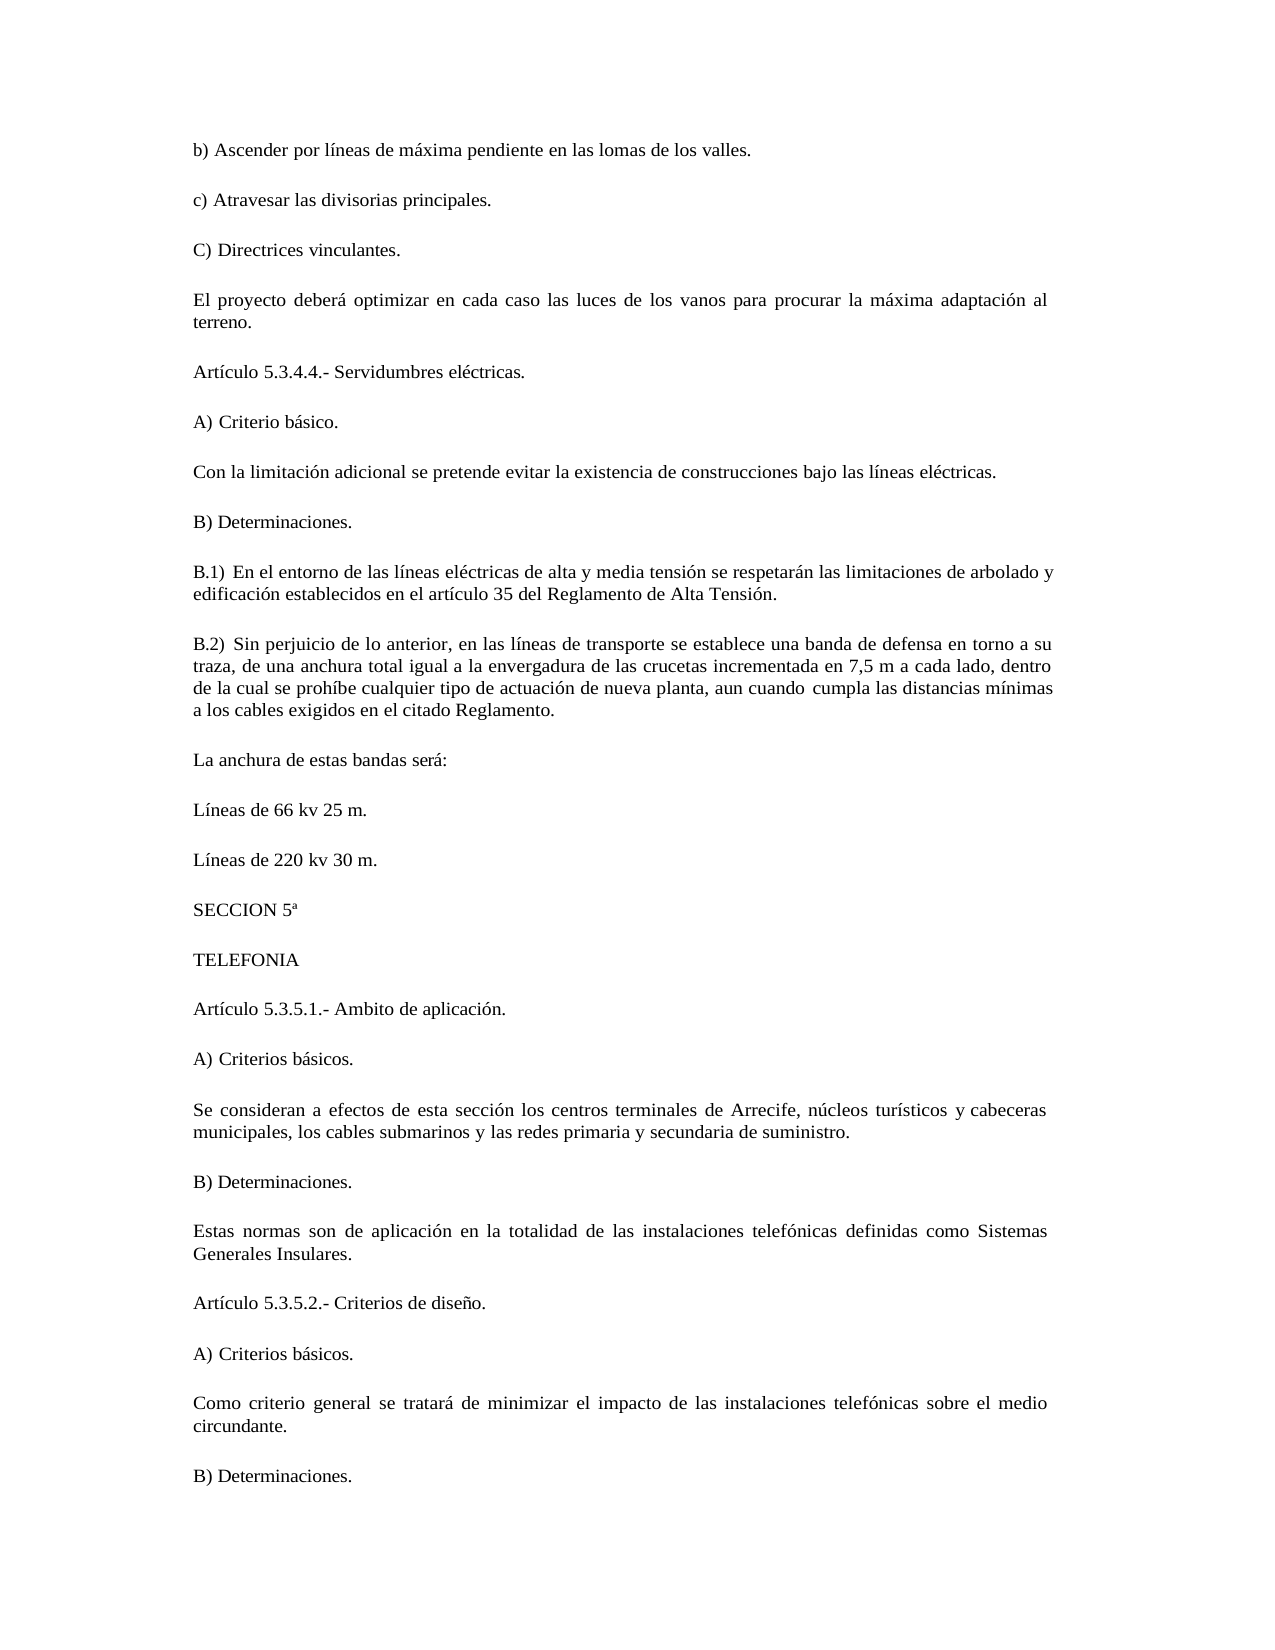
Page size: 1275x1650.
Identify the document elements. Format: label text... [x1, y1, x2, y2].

text Artículo 5.3.4.4.- Servidumbres eléctricas. [193, 361, 1096, 382]
text Con la limitación adicional se pretende evitar la existencia de construcciones bajo las líneas eléctricas. [193, 461, 1096, 482]
text Artículo 5.3.5.2.- Criterios de diseño. [193, 1292, 1096, 1314]
text Líneas de 220 kv 30 m. SECCION 5ª TELEFONIA [193, 849, 400, 970]
text Líneas de 66 kv 25 m. [193, 799, 1096, 821]
text Estas normas son de aplicación en la totalidad de las instalaciones telefónicas definidas como Sistemas Generales Insulares. [193, 1220, 1096, 1264]
list Ascender por líneas de máxima pendiente en las lomas de los valles. [193, 139, 1096, 160]
list Criterios básicos. [193, 1342, 1096, 1364]
list En el entorno de las líneas eléctricas de alta y media tensión se respetarán las limitaciones de arbolado y edificación establecidos en el artículo 35 del Reglamento de Alta Tensión. [193, 561, 1054, 604]
text El proyecto deberá optimizar en cada caso las luces de los vanos para procurar la máxima adaptación al terreno. [193, 289, 1096, 332]
list Criterio básico. [193, 411, 1096, 432]
list Atravesar las divisorias principales. [193, 188, 1096, 210]
text Se consideran a efectos de esta sección los centros terminales de Arrecife, núcleos turísticos y cabeceras municipales, los cables submarinos y las redes primaria y secundaria de suministro. [193, 1098, 1096, 1142]
text Artículo 5.3.5.1.- Ambito de aplicación. [193, 999, 1096, 1020]
list Determinaciones. [193, 1171, 1096, 1192]
list Directrices vinculantes. [193, 239, 1096, 260]
list Determinaciones. [193, 1464, 1096, 1486]
list Determinaciones. [193, 511, 1096, 532]
list Criterios básicos. [193, 1048, 1096, 1070]
list Sin perjuicio de lo anterior, en las líneas de transporte se establece una banda de defensa en torno a su traza, de una anchura total igual a la envergadura de las crucetas incrementada en 7,5 m a cada lado, dentro de la cual se prohíbe cualquier tipo de actuación de nueva planta, aun cuando cumpla las distancias mínimas a los cables exigidos en el citado Reglamento. [193, 633, 1054, 721]
text Como criterio general se tratará de minimizar el impacto de las instalaciones telefónicas sobre el medio circundante. [193, 1392, 1096, 1436]
text La anchura de estas bandas será: [193, 749, 1096, 771]
